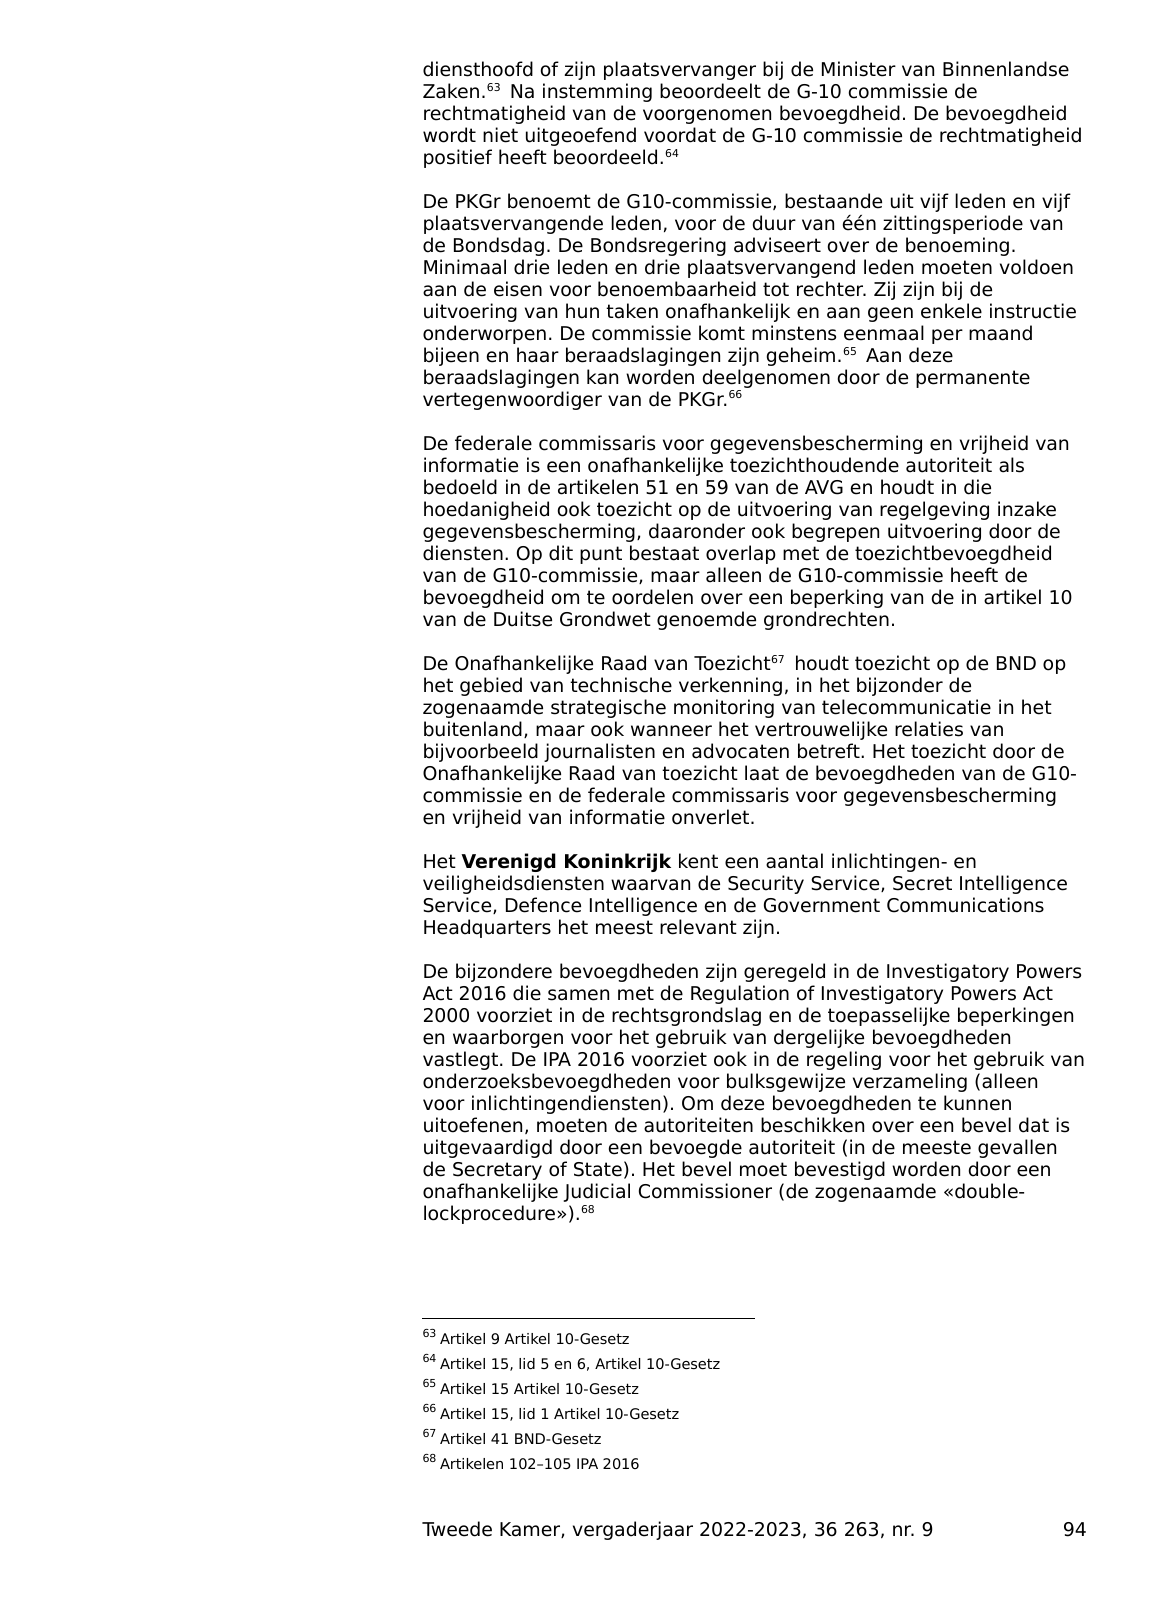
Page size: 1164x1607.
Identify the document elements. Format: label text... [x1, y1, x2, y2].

text Artikel 9 Artikel 10-Gesetz [422, 1327, 1087, 1349]
text Het Verenigd Koninkrijk kent een aantal inlichtingen- en veiligheidsdiensten waarvan de Security Service, Secret Intelligence Service, Defence Intelligence en de Government Communications Headquarters het meest relevant zijn. [422, 851, 1087, 939]
text diensthoofd of zijn plaatsvervanger bij de Minister van Binnenlandse Zaken. Na instemming beoordeelt de G-10 commissie de rechtmatigheid van de voorgenomen bevoegdheid. De bevoegdheid wordt niet uitgeoefend voordat de G-10 commissie de rechtmatigheid positief heeft beoordeeld. [422, 59, 1087, 169]
text Artikelen 102–105 IPA 2016 [422, 1452, 1087, 1474]
text De PKGr benoemt de G10-commissie, bestaande uit vijf leden en vijf plaatsvervangende leden, voor de duur van één zittingsperiode van de Bondsdag. De Bondsregering adviseert over de benoeming. Minimaal drie leden en drie plaatsvervangend leden moeten voldoen aan de eisen voor benoembaarheid tot rechter. Zij zijn bij de uitvoering van hun taken onafhankelijk en aan geen enkele instructie onderworpen. De commissie komt minstens eenmaal per maand bijeen en haar beraadslagingen zijn geheim. Aan deze beraadslagingen kan worden deelgenomen door de permanente vertegenwoordiger van de PKGr. [422, 191, 1087, 411]
text Artikel 15, lid 5 en 6, Artikel 10-Gesetz [422, 1352, 1087, 1374]
text De Onafhankelijke Raad van Toezicht houdt toezicht op de BND op het gebied van technische verkenning, in het bijzonder de zogenaamde strategische monitoring van telecommunicatie in het buitenland, maar ook wanneer het vertrouwelijke relaties van bijvoorbeeld journalisten en advocaten betreft. Het toezicht door de Onafhankelijke Raad van toezicht laat de bevoegdheden van de G10-commissie en de federale commissaris voor gegevensbescherming en vrijheid van informatie onverlet. [422, 653, 1087, 829]
text De bijzondere bevoegdheden zijn geregeld in de Investigatory Powers Act 2016 die samen met de Regulation of Investigatory Powers Act 2000 voorziet in de rechtsgrondslag en de toepasselijke beperkingen en waarborgen voor het gebruik van dergelijke bevoegdheden vastlegt. De IPA 2016 voorziet ook in de regeling voor het gebruik van onderzoeksbevoegdheden voor bulksgewijze verzameling (alleen voor inlichtingendiensten). Om deze bevoegdheden te kunnen uitoefenen, moeten de autoriteiten beschikken over een bevel dat is uitgevaardigd door een bevoegde autoriteit (in de meeste gevallen de Secretary of State). Het bevel moet bevestigd worden door een onafhankelijke Judicial Commissioner (de zogenaamde «double-lockprocedure»). [422, 961, 1087, 1225]
text Artikel 41 BND-Gesetz [422, 1427, 1087, 1449]
text Artikel 15 Artikel 10-Gesetz [422, 1377, 1087, 1399]
text De federale commissaris voor gegevensbescherming en vrijheid van informatie is een onafhankelijke toezichthoudende autoriteit als bedoeld in de artikelen 51 en 59 van de AVG en houdt in die hoedanigheid ook toezicht op de uitvoering van regelgeving inzake gegevensbescherming, daaronder ook begrepen uitvoering door de diensten. Op dit punt bestaat overlap met de toezichtbevoegdheid van de G10-commissie, maar alleen de G10-commissie heeft de bevoegdheid om te oordelen over een beperking van de in artikel 10 van de Duitse Grondwet genoemde grondrechten. [422, 433, 1087, 631]
text Artikel 15, lid 1 Artikel 10-Gesetz [422, 1402, 1087, 1424]
